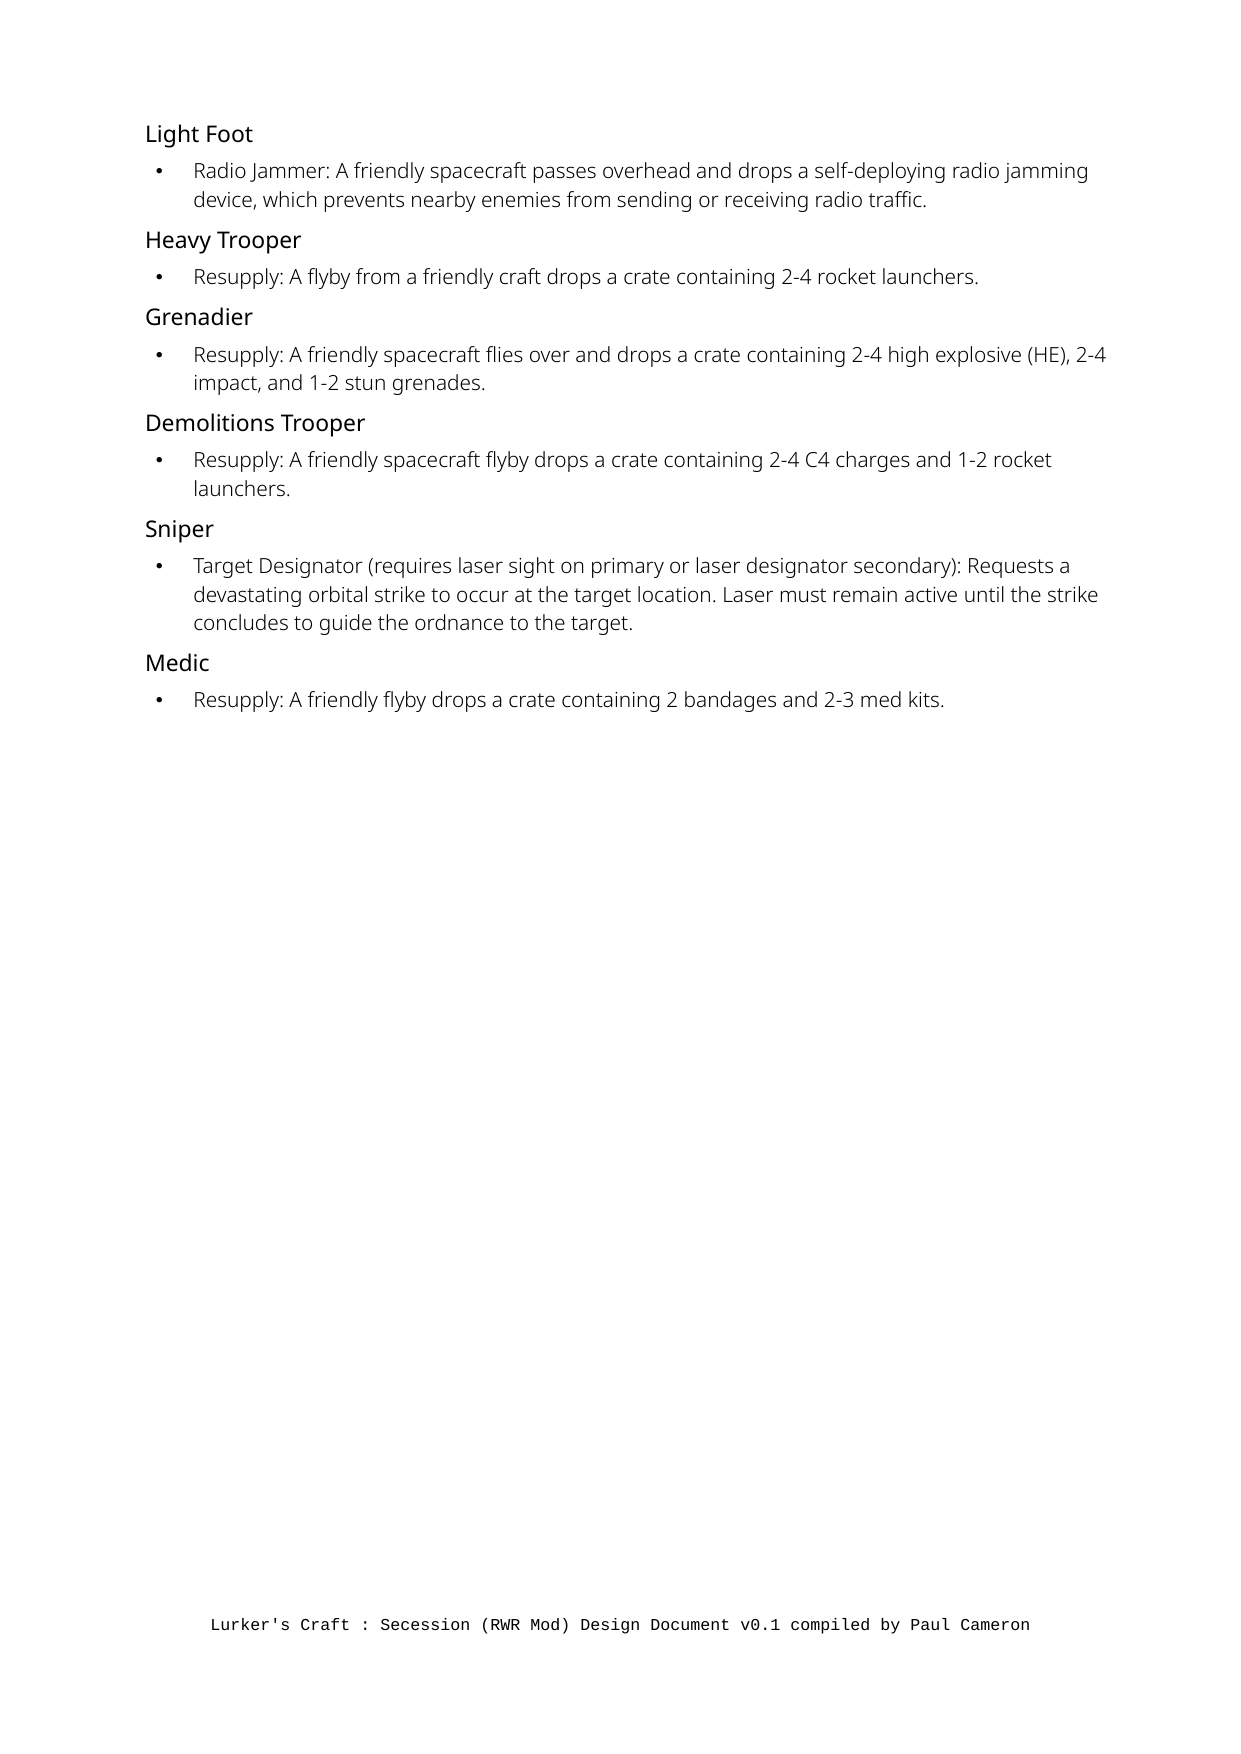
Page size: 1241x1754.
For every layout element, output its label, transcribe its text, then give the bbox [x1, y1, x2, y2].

list Resupply: A friendly flyby drops a crate containing 2 bandages and 2-3 med kits. [156, 686, 1122, 714]
list Resupply: A flyby from a friendly craft drops a crate containing 2-4 rocket launchers. [156, 262, 1122, 291]
subtitle Grenadier [136, 301, 1122, 333]
list Target Designator (requires laser sight on primary or laser designator secondary): Requests a devastating orbital strike to occur at the target location. Laser must remain active until the strike concludes to guide the ordnance to the target. [156, 551, 1122, 637]
subtitle Demolitions Trooper [136, 407, 1122, 438]
subtitle Sniper [136, 513, 1122, 544]
list Resupply: A friendly spacecraft flyby drops a crate containing 2-4 C4 charges and 1-2 rocket launchers. [156, 446, 1122, 502]
subtitle Medic [136, 647, 1122, 678]
list Resupply: A friendly spacecraft flies over and drops a crate containing 2-4 high explosive (HE), 2-4 impact, and 1-2 stun grenades. [156, 340, 1122, 397]
subtitle Heavy Trooper [136, 224, 1122, 255]
subtitle Light Foot [136, 118, 1122, 149]
list Radio Jammer: A friendly spacecraft passes overhead and drops a self-deploying radio jamming device, which prevents nearby enemies from sending or receiving radio traffic. [156, 156, 1122, 213]
